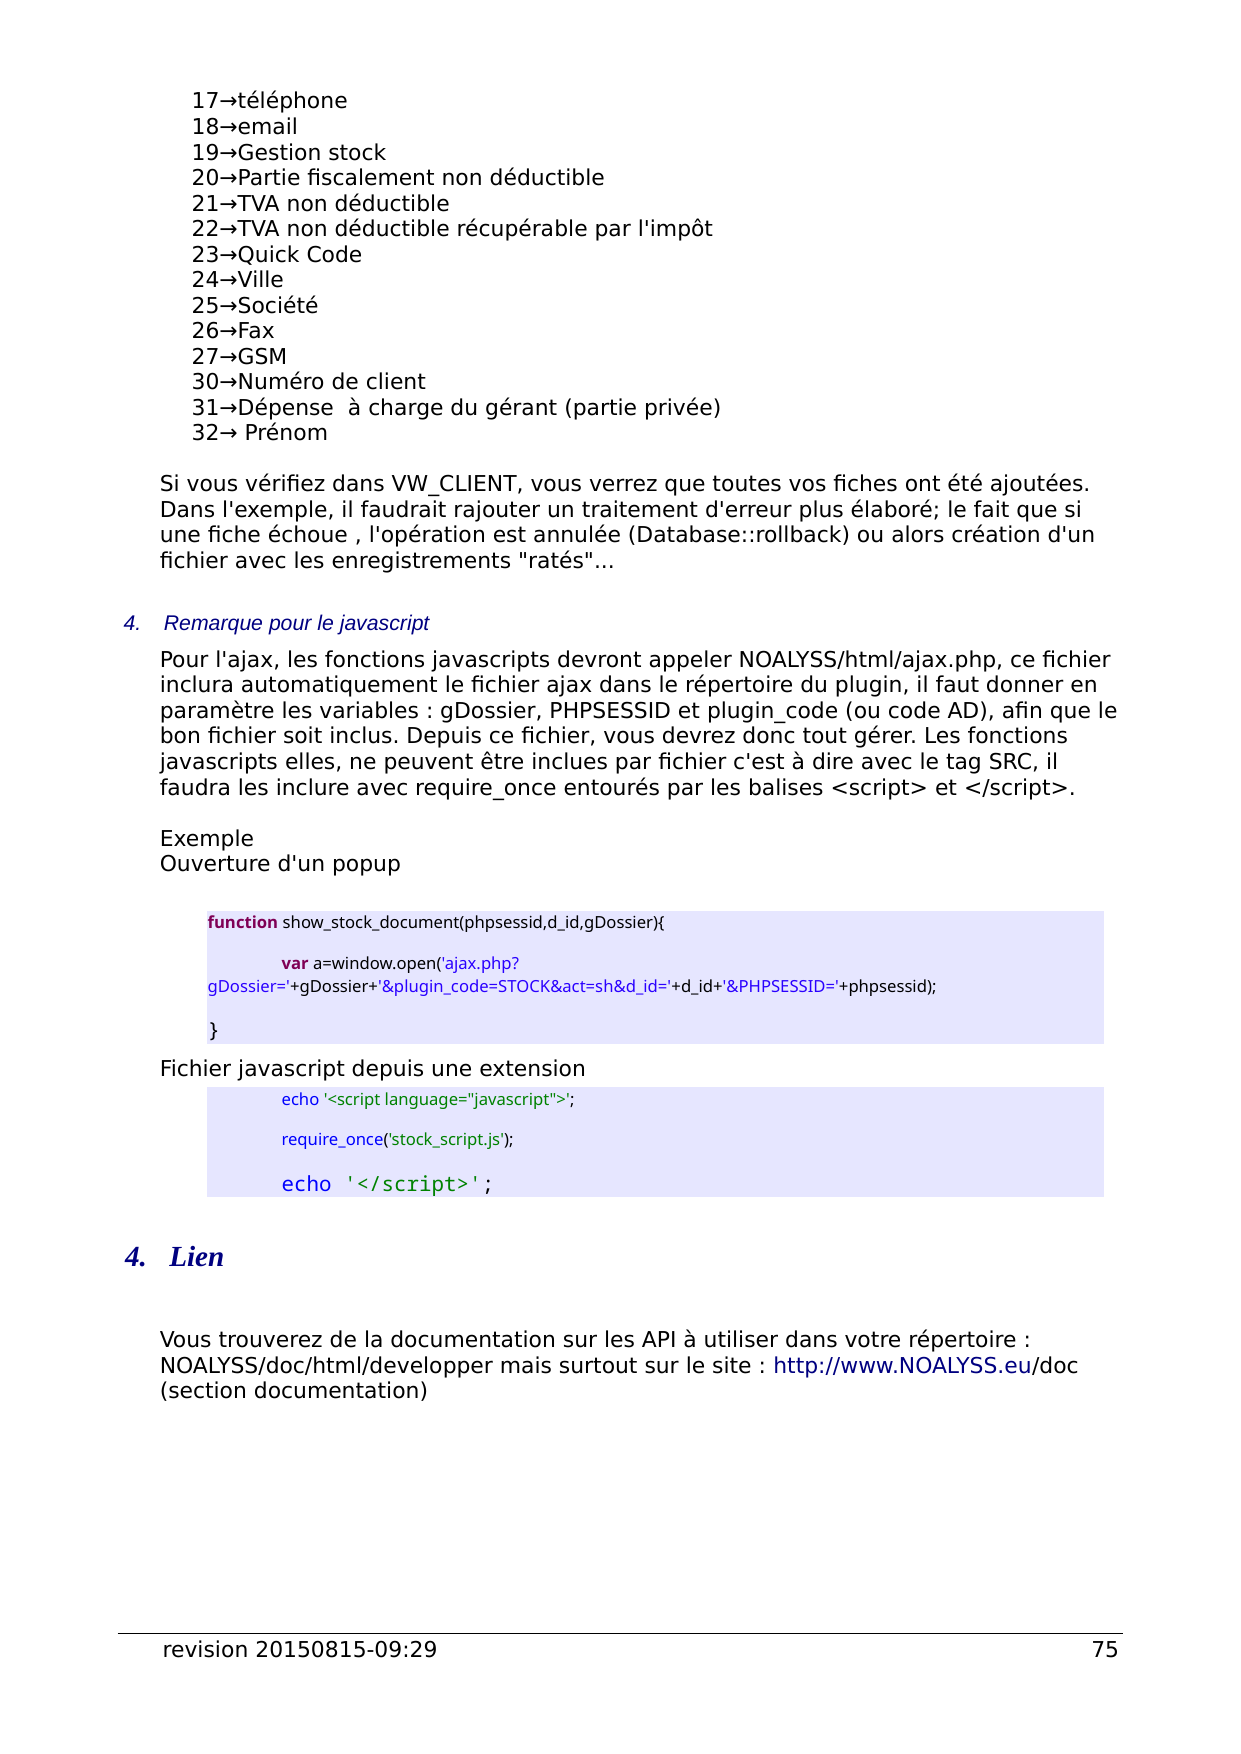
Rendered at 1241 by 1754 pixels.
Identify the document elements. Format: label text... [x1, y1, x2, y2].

text echo '</script>'; [207, 1169, 1104, 1197]
text Si vous vérifiez dans VW_CLIENT, vous verrez que toutes vos fiches ont été ajoutées. Dans l'exemple, il faudrait rajouter un traitement d'erreur plus élaboré; le fait que si une fiche échoue , l'opération est annulée (Database::rollback) ou alors création d'un fichier avec les enregistrements "ratés"... [159, 471, 1123, 573]
subtitle Remarque pour le javascript [117, 611, 1123, 635]
text 26→Fax [191, 318, 1123, 344]
text 27→GSM [191, 344, 1123, 369]
subtitle Lien [117, 1239, 1123, 1272]
text Pour l'ajax, les fonctions javascripts devront appeler NOALYSS/html/ajax.php, ce fichier inclura automatiquement le fichier ajax dans le répertoire du plugin, il faut donner en paramètre les variables : gDossier, PHPSESSID et plugin_code (ou code AD), afin que le bon fichier soit inclus. Depuis ce fichier, vous devrez donc tout gérer. Les fonctions javascripts elles, ne peuvent être inclues par fichier c'est à dire avec le tag SRC, il faudra les inclure avec require_once entourés par les balises <script> et </script>. [159, 647, 1123, 800]
text 23→Quick Code [191, 242, 1123, 267]
text Vous trouverez de la documentation sur les API à utiliser dans votre répertoire : NOALYSS/doc/html/developper mais surtout sur le site : http://www.NOALYSS.eu/doc (section documentation) [159, 1327, 1123, 1404]
text Ouverture d'un popup [159, 851, 1123, 877]
text echo '<script language="javascript">'; [207, 1087, 1104, 1110]
text 18→email [191, 114, 1123, 139]
text 25→Société [191, 293, 1123, 318]
text 31→Dépense à charge du gérant (partie privée) [191, 395, 1123, 420]
text Fichier javascript depuis une extension [159, 1056, 1123, 1081]
text 21→TVA non déductible [191, 191, 1123, 216]
text var a=window.open('ajax.php?gDossier='+gDossier+'&plugin_code=STOCK&act=sh&d_id='+d_id+'&PHPSESSID='+phpsessid); [207, 952, 1104, 997]
text require_once('stock_script.js'); [207, 1128, 1104, 1151]
text 30→Numéro de client [191, 369, 1123, 395]
text 32→ Prénom [191, 420, 1123, 446]
text } [207, 1015, 1104, 1044]
text 17→téléphone [191, 88, 1123, 114]
text 19→Gestion stock [191, 139, 1123, 165]
text 20→Partie fiscalement non déductible [191, 165, 1123, 191]
text 24→Ville [191, 267, 1123, 293]
text 22→TVA non déductible récupérable par l'impôt [191, 216, 1123, 242]
text function show_stock_document(phpsessid,d_id,gDossier){ [207, 911, 1104, 934]
text Exemple [159, 826, 1123, 851]
